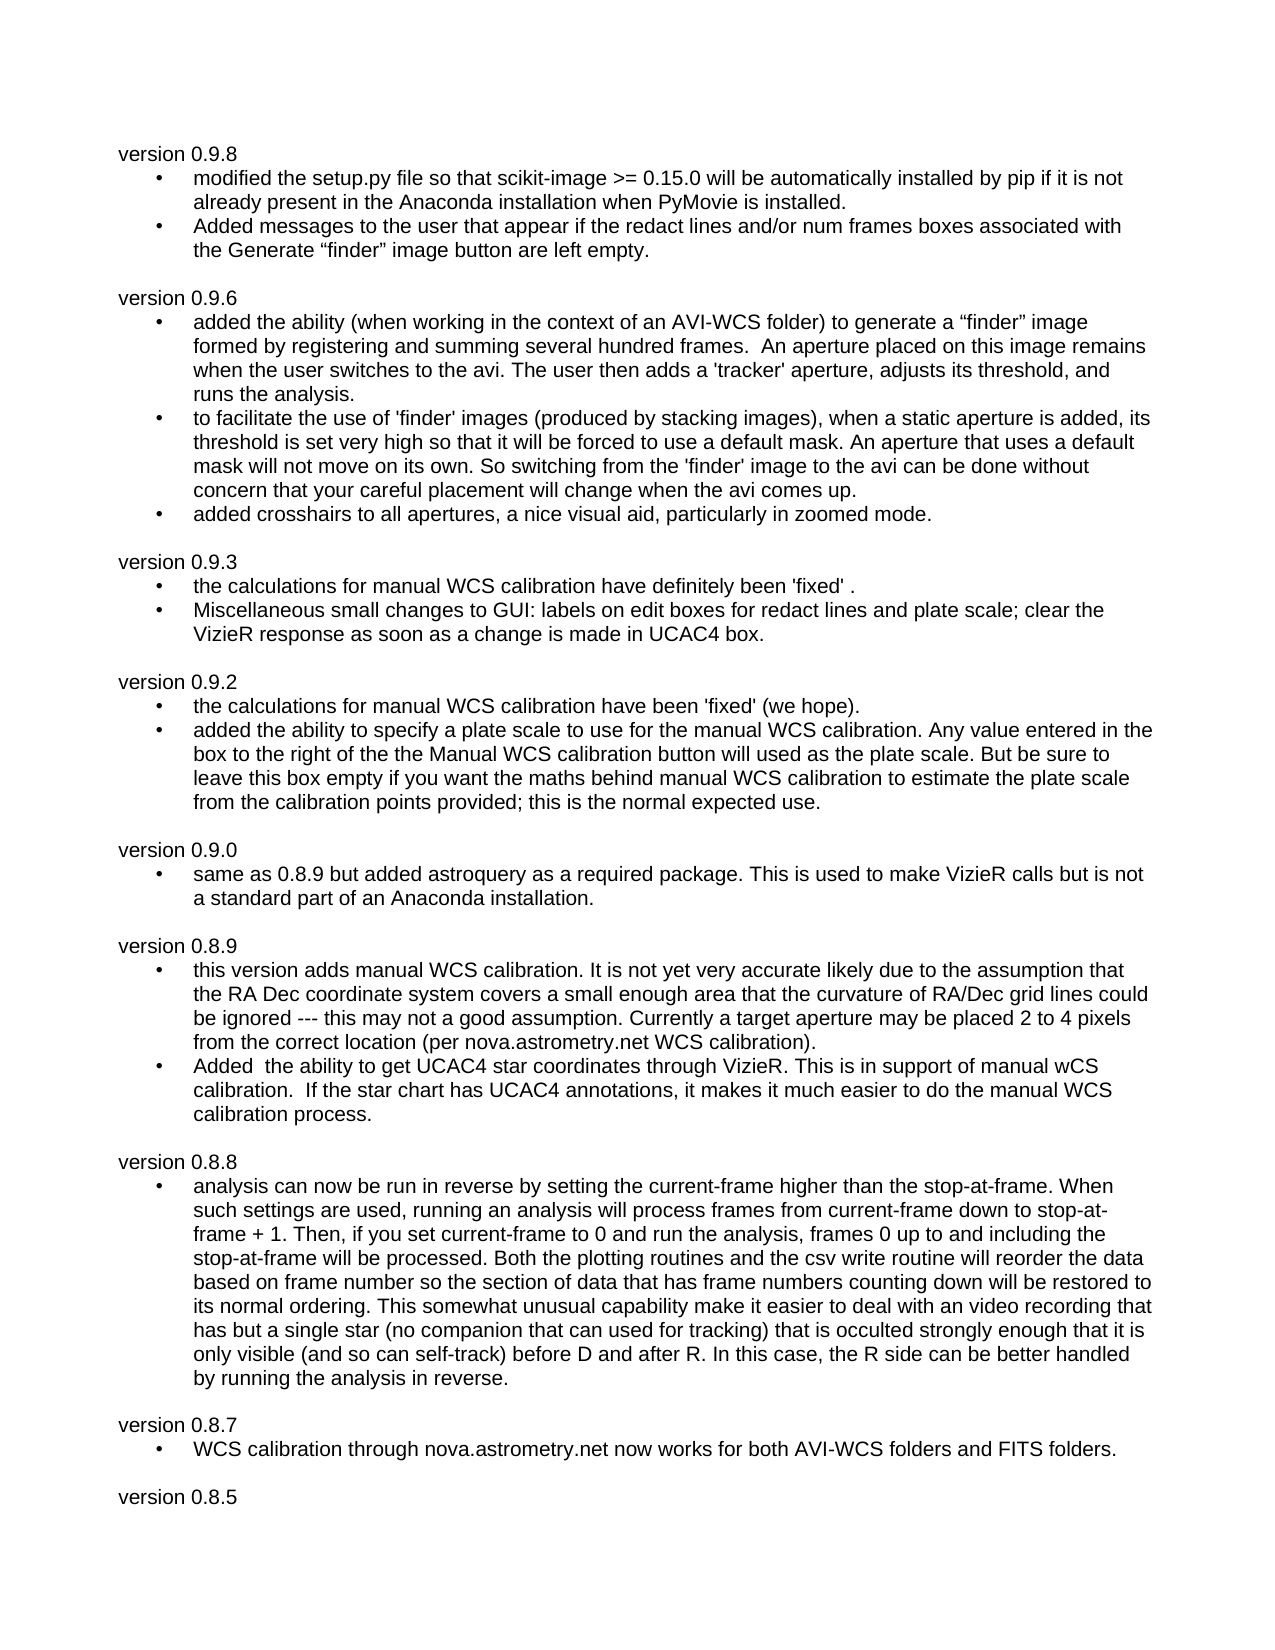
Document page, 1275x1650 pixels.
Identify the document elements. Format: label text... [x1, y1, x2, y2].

list this version adds manual WCS calibration. It is not yet very accurate likely due to the assumption that the RA Dec coordinate system covers a small enough area that the curvature of RA/Dec grid lines could be ignored --- this may not a good assumption. Currently a target aperture may be placed 2 to 4 pixels from the correct location (per nova.astrometry.net WCS calibration). [156, 958, 1157, 1054]
list same as 0.8.9 but added astroquery as a required package. This is used to make VizieR calls but is not a standard part of an Anaconda installation. [156, 862, 1157, 934]
text version 0.8.7 [118, 1413, 1157, 1437]
list the calculations for manual WCS calibration have definitely been 'fixed' . [156, 574, 1157, 598]
list added crosshairs to all apertures, a nice visual aid, particularly in zoomed mode. [156, 502, 1157, 550]
list Miscellaneous small changes to GUI: labels on edit boxes for redact lines and plate scale; clear the VizieR response as soon as a change is made in UCAC4 box. [156, 598, 1157, 670]
list the calculations for manual WCS calibration have been 'fixed' (we hope). [156, 694, 1157, 718]
list Added the ability to get UCAC4 star coordinates through VizieR. This is in support of manual wCS calibration. If the star chart has UCAC4 annotations, it makes it much easier to do the manual WCS calibration process. [156, 1054, 1157, 1149]
text version 0.9.0 [118, 838, 1157, 862]
list Added messages to the user that appear if the redact lines and/or num frames boxes associated with the Generate “finder” image button are left empty. [156, 214, 1157, 286]
list added the ability (when working in the context of an AVI-WCS folder) to generate a “finder” image formed by registering and summing several hundred frames. An aperture placed on this image remains when the user switches to the avi. The user then adds a 'tracker' aperture, adjusts its threshold, and runs the analysis. [156, 310, 1157, 406]
list WCS calibration through nova.astrometry.net now works for both AVI-WCS folders and FITS folders. [156, 1437, 1157, 1485]
text version 0.8.5 [118, 1485, 1157, 1509]
list to facilitate the use of 'finder' images (produced by stacking images), when a static aperture is added, its threshold is set very high so that it will be forced to use a default mask. An aperture that uses a default mask will not move on its own. So switching from the 'finder' image to the avi can be done without concern that your careful placement will change when the avi comes up. [156, 406, 1157, 502]
text version 0.9.6 [118, 286, 1157, 310]
list analysis can now be run in reverse by setting the current-frame higher than the stop-at-frame. When such settings are used, running an analysis will process frames from current-frame down to stop-at-frame + 1. Then, if you set current-frame to 0 and run the analysis, frames 0 up to and including the stop-at-frame will be processed. Both the plotting routines and the csv write routine will reorder the data based on frame number so the section of data that has frame numbers counting down will be restored to its normal ordering. This somewhat unusual capability make it easier to deal with an video recording that has but a single star (no companion that can used for tracking) that is occulted strongly enough that it is only visible (and so can self-track) before D and after R. In this case, the R side can be better handled by running the analysis in reverse. [156, 1173, 1157, 1413]
text version 0.8.9 [118, 934, 1157, 958]
text version 0.8.8 [118, 1149, 1157, 1173]
text version 0.9.8 [118, 142, 1157, 166]
list [156, 118, 1157, 142]
list modified the setup.py file so that scikit-image >= 0.15.0 will be automatically installed by pip if it is not already present in the Anaconda installation when PyMovie is installed. [156, 166, 1157, 214]
text version 0.9.3 [118, 550, 1157, 574]
list added the ability to specify a plate scale to use for the manual WCS calibration. Any value entered in the box to the right of the the Manual WCS calibration button will used as the plate scale. But be sure to leave this box empty if you want the maths behind manual WCS calibration to estimate the plate scale from the calibration points provided; this is the normal expected use. [156, 718, 1157, 838]
text version 0.9.2 [118, 670, 1157, 694]
